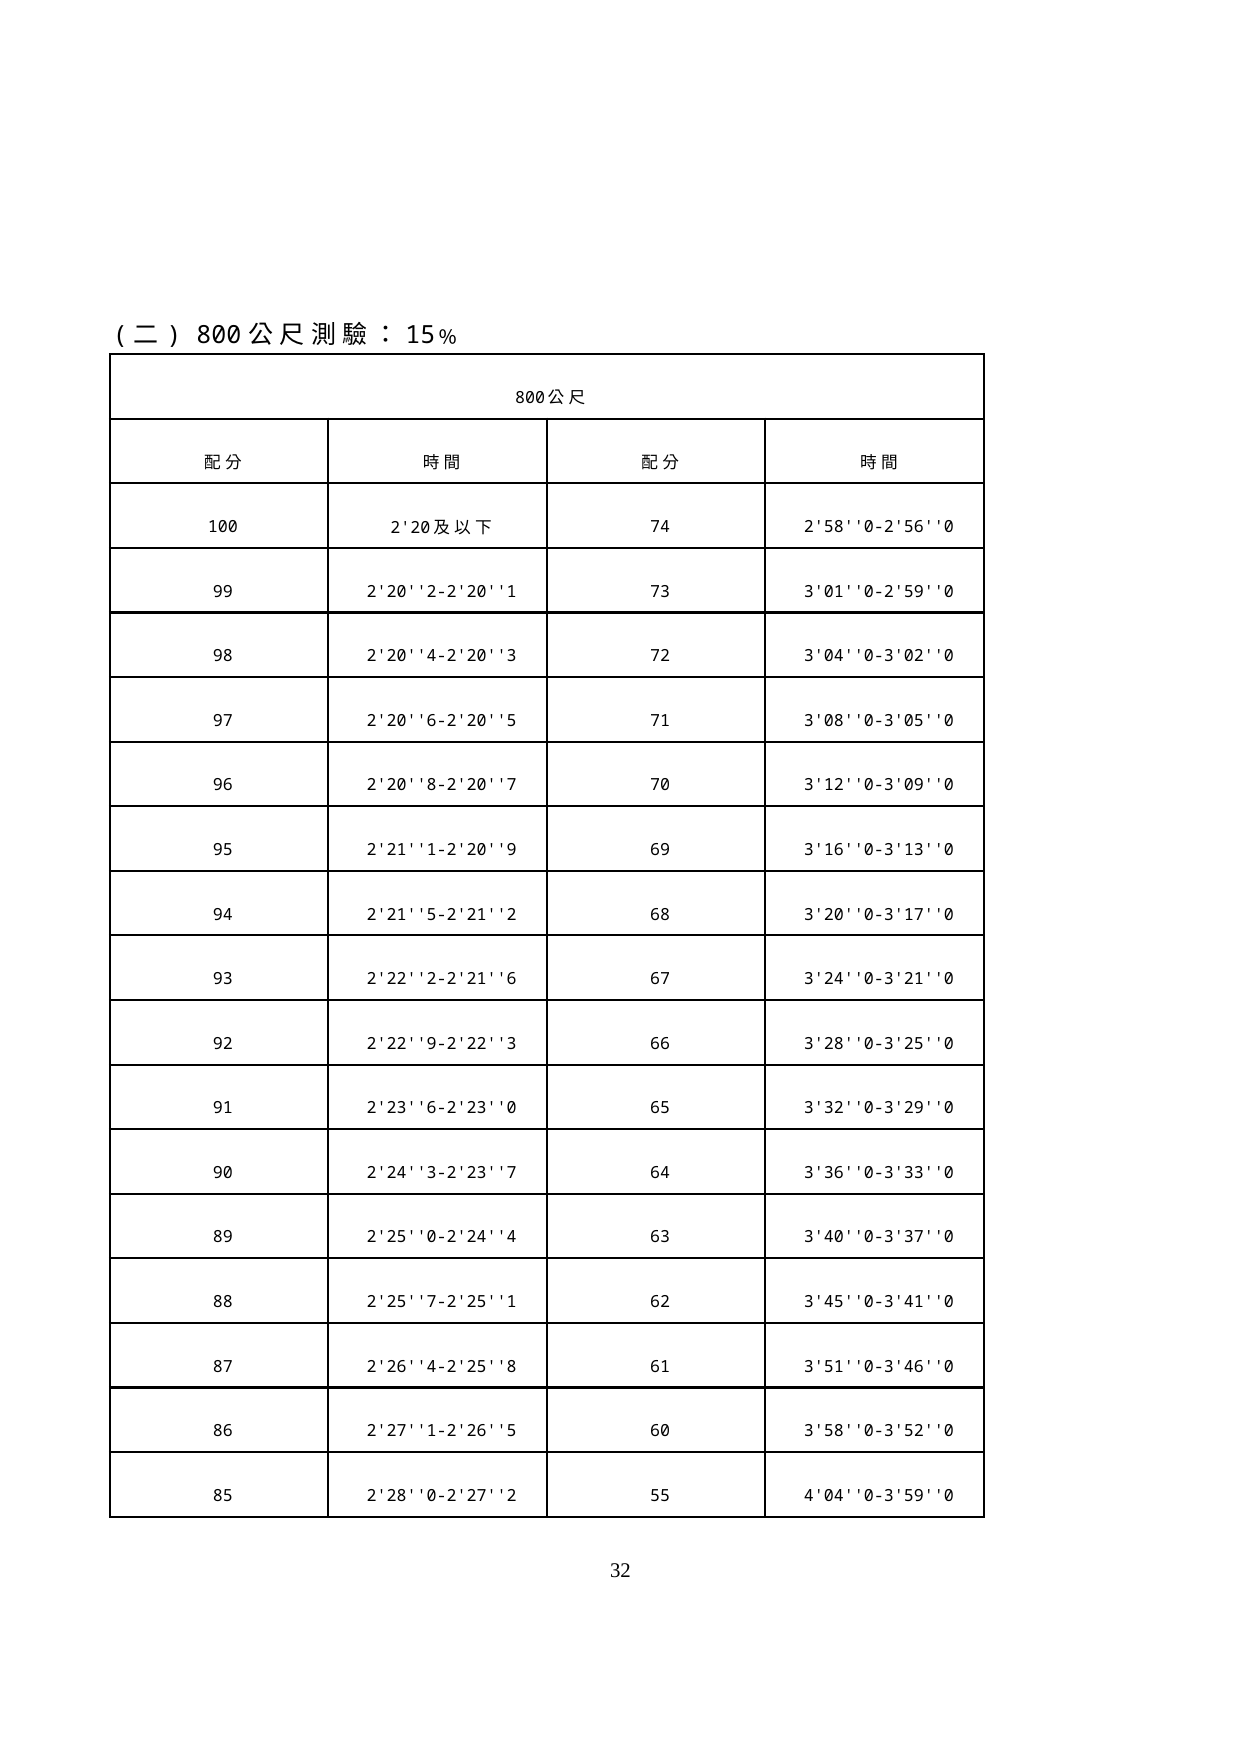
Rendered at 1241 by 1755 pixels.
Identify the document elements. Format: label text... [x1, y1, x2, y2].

table_cell 2'25''7-2'25''1 [329, 1259, 546, 1322]
table_cell 3'45''0-3'41''0 [766, 1259, 983, 1322]
table_cell 2'21''1-2'20''9 [329, 807, 546, 870]
table_cell 3'08''0-3'05''0 [766, 678, 983, 741]
table_cell 3'36''0-3'33''0 [766, 1130, 983, 1193]
table_cell 2'20''8-2'20''7 [329, 743, 546, 805]
table_cell 91 [111, 1066, 327, 1128]
table_cell 2'22''9-2'22''3 [329, 1001, 546, 1063]
table_cell 3'01''0-2'59''0 [766, 549, 983, 611]
table_cell 92 [111, 1001, 327, 1063]
table_cell 2'20''2-2'20''1 [329, 549, 546, 611]
table_cell 時間 [766, 420, 983, 482]
table_cell 3'58''0-3'52''0 [766, 1389, 983, 1451]
table_cell 70 [548, 743, 764, 805]
table_cell 67 [548, 936, 764, 999]
table_cell 90 [111, 1130, 327, 1193]
table_cell 93 [111, 936, 327, 999]
table_cell 2'27''1-2'26''5 [329, 1389, 546, 1451]
table_cell 3'28''0-3'25''0 [766, 1001, 983, 1063]
table_cell 2'22''2-2'21''6 [329, 936, 546, 999]
table_cell 71 [548, 678, 764, 741]
table_cell 65 [548, 1066, 764, 1128]
table_cell 89 [111, 1195, 327, 1257]
table_cell 69 [548, 807, 764, 870]
table_cell 98 [111, 614, 327, 676]
table_cell 2'28''0-2'27''2 [329, 1453, 546, 1516]
table_cell 99 [111, 549, 327, 611]
table_cell 63 [548, 1195, 764, 1257]
table_cell 60 [548, 1389, 764, 1451]
table_cell 73 [548, 549, 764, 611]
table_cell 3'40''0-3'37''0 [766, 1195, 983, 1257]
table_cell 68 [548, 872, 764, 934]
table_cell 3'24''0-3'21''0 [766, 936, 983, 999]
table_cell 2'20''4-2'20''3 [329, 614, 546, 676]
table_cell 88 [111, 1259, 327, 1322]
table_cell 配分 [111, 420, 327, 482]
table_cell 2'23''6-2'23''0 [329, 1066, 546, 1128]
table_cell 95 [111, 807, 327, 870]
table_cell 2'58''0-2'56''0 [766, 484, 983, 547]
table_cell 2'20''6-2'20''5 [329, 678, 546, 741]
table_cell 100 [111, 484, 327, 547]
table_cell 2'24''3-2'23''7 [329, 1130, 546, 1193]
table_cell 3'04''0-3'02''0 [766, 614, 983, 676]
table_cell 時間 [329, 420, 546, 482]
table_cell 72 [548, 614, 764, 676]
table_cell 3'20''0-3'17''0 [766, 872, 983, 934]
table_cell 61 [548, 1324, 764, 1386]
table_cell 64 [548, 1130, 764, 1193]
table_header 800公尺 [111, 355, 983, 418]
table_cell 配分 [548, 420, 764, 482]
table_cell 2'20及以下 [329, 484, 546, 547]
table_cell 96 [111, 743, 327, 805]
table_cell 3'12''0-3'09''0 [766, 743, 983, 805]
table_cell 87 [111, 1324, 327, 1386]
table_cell 2'21''5-2'21''2 [329, 872, 546, 934]
table_cell 86 [111, 1389, 327, 1451]
table_cell 2'25''0-2'24''4 [329, 1195, 546, 1257]
text (二) 800公尺測驗：15﹪ [110, 291, 1131, 353]
table_cell 97 [111, 678, 327, 741]
table_cell 3'32''0-3'29''0 [766, 1066, 983, 1128]
table_cell 55 [548, 1453, 764, 1516]
table_cell 3'51''0-3'46''0 [766, 1324, 983, 1386]
table_cell 74 [548, 484, 764, 547]
table_cell 2'26''4-2'25''8 [329, 1324, 546, 1386]
table_cell 66 [548, 1001, 764, 1063]
table_cell 85 [111, 1453, 327, 1516]
table_cell 62 [548, 1259, 764, 1322]
table_cell 3'16''0-3'13''0 [766, 807, 983, 870]
table_cell 4'04''0-3'59''0 [766, 1453, 983, 1516]
table_cell 94 [111, 872, 327, 934]
